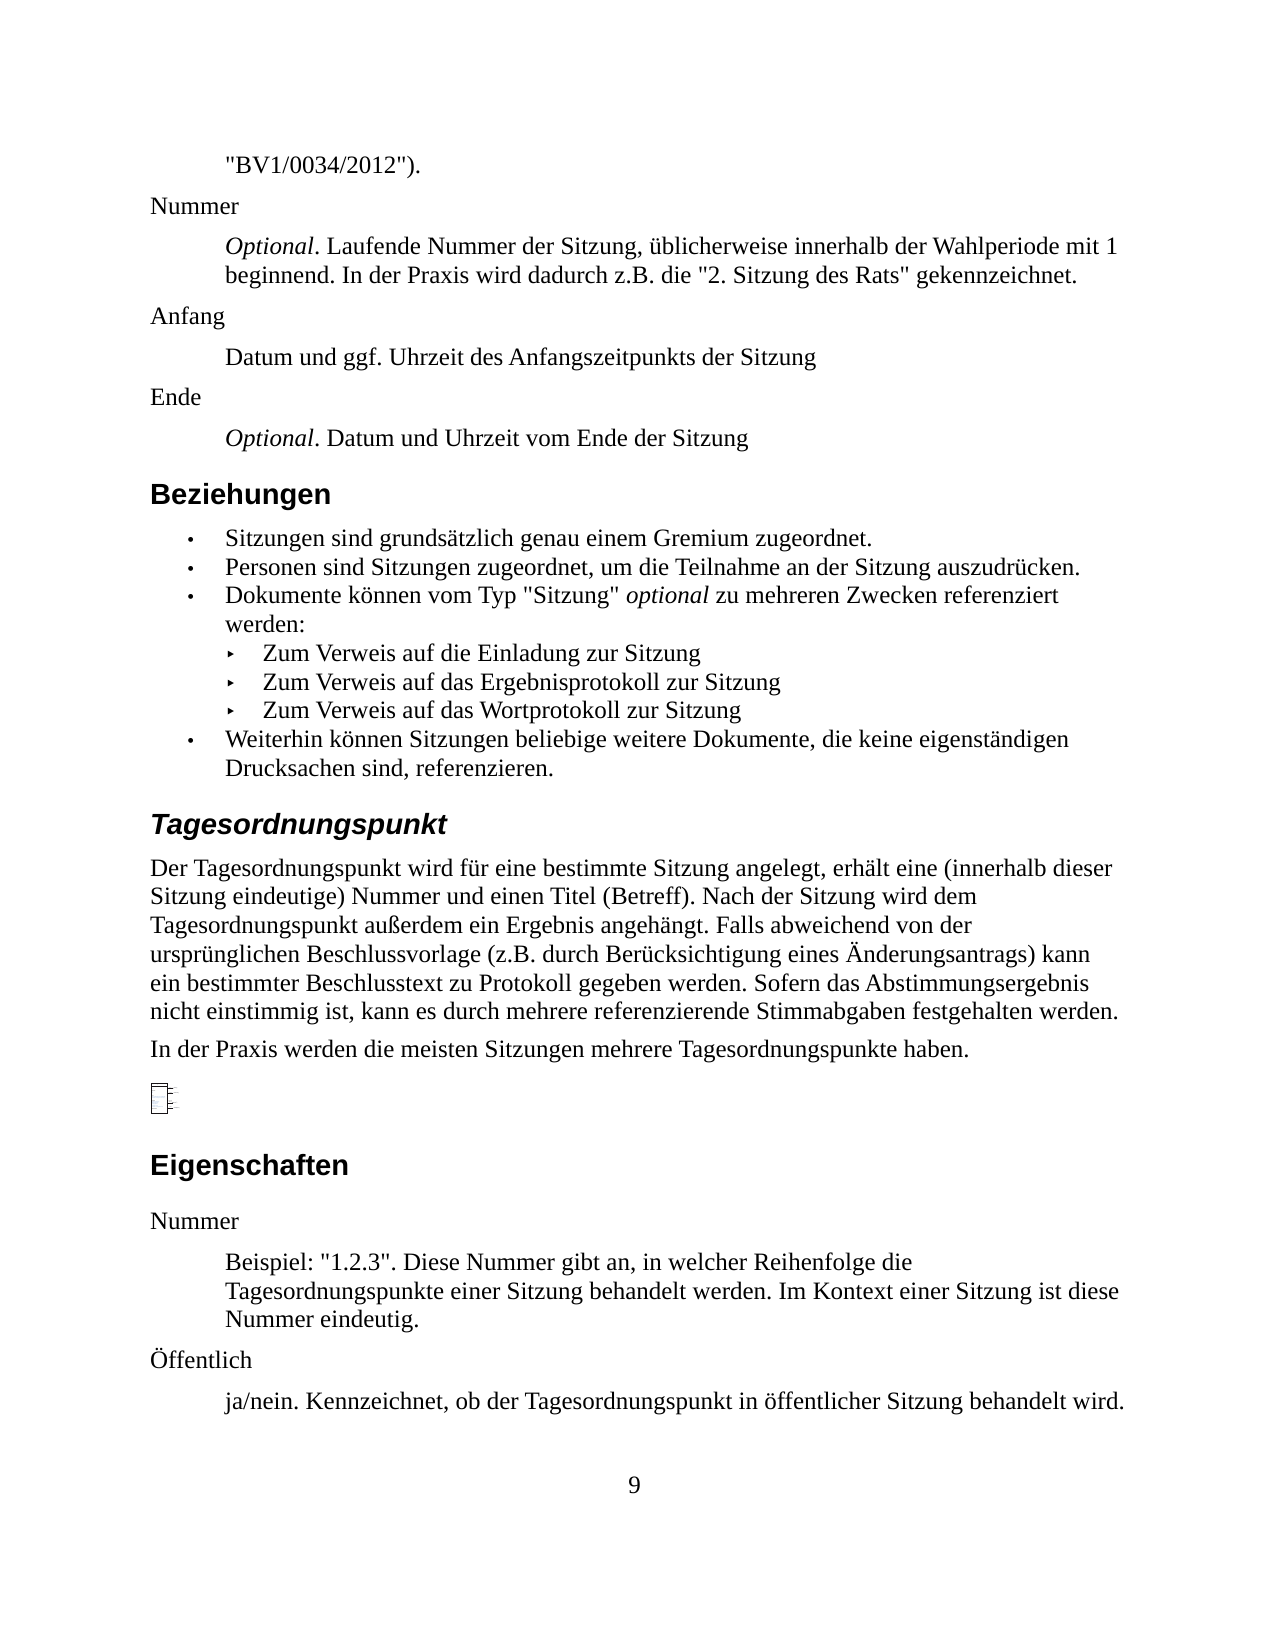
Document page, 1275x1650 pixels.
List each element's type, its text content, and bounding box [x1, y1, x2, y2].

text Nummer [150, 191, 1125, 219]
text Optional. Laufende Nummer der Sitzung, üblicherweise innerhalb der Wahlperiode mit 1 beginnend. In der Praxis wird dadurch z.B. die "2. Sitzung des Rats" gekennzeichnet. [225, 231, 1125, 289]
list Personen sind Sitzungen zugeordnet, um die Teilnahme an der Sitzung auszudrücken. [187, 552, 1125, 580]
text "BV1/0034/2012"). [225, 150, 1125, 179]
text Anfang [150, 301, 1125, 330]
list Zum Verweis auf das Wortprotokoll zur Sitzung [225, 695, 1125, 724]
text Datum und ggf. Uhrzeit des Anfangszeitpunkts der Sitzung [225, 342, 1125, 370]
list Weiterhin können Sitzungen beliebige weitere Dokumente, die keine eigenständigen Drucksachen sind, referenzieren. [187, 724, 1125, 782]
text Der Tagesordnungspunkt wird für eine bestimmte Sitzung angelegt, erhält eine (innerhalb dieser Sitzung eindeutige) Nummer und einen Titel (Betreff). Nach der Sitzung wird dem Tagesordnungspunkt außerdem ein Ergebnis angehängt. Falls abweichend von der ursprünglichen Beschlussvorlage (z.B. durch Berücksichtigung eines Änderungsantrags) kann ein bestimmter Beschlusstext zu Protokoll gegeben werden. Sofern das Abstimmungsergebnis nicht einstimmig ist, kann es durch mehrere referenzierende Stimmabgaben festgehalten werden. [150, 853, 1125, 1025]
text Beispiel: "1.2.3". Diese Nummer gibt an, in welcher Reihenfolge die Tagesordnungspunkte einer Sitzung behandelt werden. Im Kontext einer Sitzung ist diese Nummer eindeutig. [225, 1247, 1125, 1333]
subtitle Beziehungen [150, 477, 1125, 510]
text Ende [150, 382, 1125, 411]
list Zum Verweis auf das Ergebnisprotokoll zur Sitzung [225, 667, 1125, 695]
text Öffentlich [150, 1345, 1125, 1374]
subtitle Tagesordnungspunkt [150, 807, 1125, 840]
list Zum Verweis auf die Einladung zur Sitzung [225, 638, 1125, 667]
subtitle Eigenschaften [150, 1148, 1125, 1182]
list Dokumente können vom Typ "Sitzung" optional zu mehreren Zwecken referenziert werden: [187, 580, 1125, 638]
text Optional. Datum und Uhrzeit vom Ende der Sitzung [225, 423, 1125, 452]
text ja/nein. Kennzeichnet, ob der Tagesordnungspunkt in öffentlicher Sitzung behandelt wird. [225, 1386, 1125, 1415]
list Sitzungen sind grundsätzlich genau einem Gremium zugeordnet. [187, 523, 1125, 552]
text In der Praxis werden die meisten Sitzungen mehrere Tagesordnungspunkte haben. [150, 1034, 1125, 1063]
text Nummer [150, 1206, 1125, 1235]
